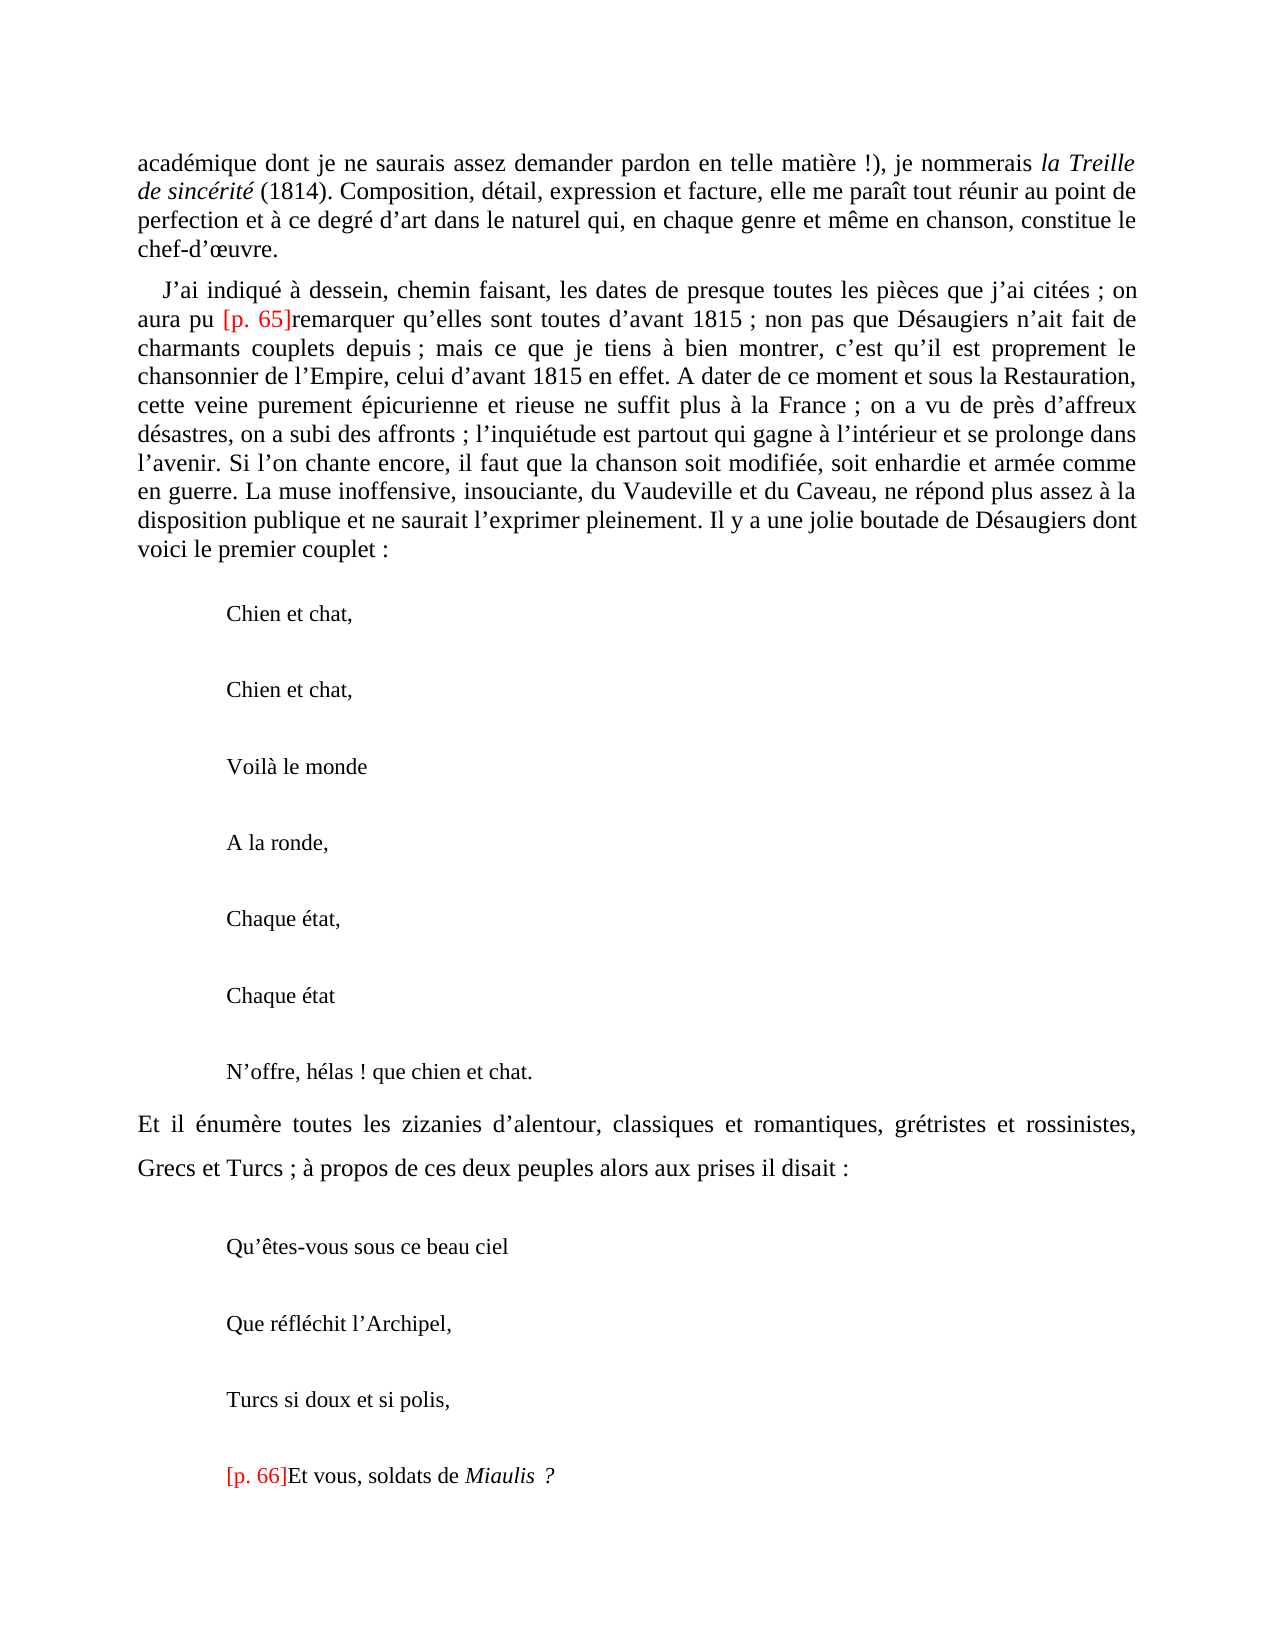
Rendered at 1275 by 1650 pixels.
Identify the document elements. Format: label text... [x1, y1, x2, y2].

text Chaque état [226, 982, 1137, 1008]
text académique dont je ne saurais assez demander pardon en telle matière !), je nommerais la Treille de sincérité (1814). Composition, détail, expression et facture, elle me paraît tout réunir au point de perfection et à ce degré d’art dans le naturel qui, en chaque genre et même en chanson, constitue le chef-d’œuvre. [137, 148, 1137, 263]
text J’ai indiqué à dessein, chemin faisant, les dates de presque toutes les pièces que j’ai citées ; on aura pu [p. 65]remarquer qu’elles sont toutes d’avant 1815 ; non pas que Désaugiers n’ait fait de charmants couplets depuis ; mais ce que je tiens à bien montrer, c’est qu’il est proprement le chansonnier de l’Empire, celui d’avant 1815 en effet. A dater de ce moment et sous la Restauration, cette veine purement épicurienne et rieuse ne suffit plus à la France ; on a vu de près d’affreux désastres, on a subi des affronts ; l’inquiétude est partout qui gagne à l’intérieur et se prolonge dans l’avenir. Si l’on chante encore, il faut que la chanson soit modifiée, soit enhardie et armée comme en guerre. La muse inoffensive, insouciante, du Vaudeville et du Caveau, ne répond plus assez à la disposition publique et ne saurait l’exprimer pleinement. Il y a une jolie boutade de Désaugiers dont voici le premier couplet : [137, 275, 1137, 563]
text [p. 66]Et vous, soldats de Miaulis ? [226, 1462, 1137, 1489]
text Et il énumère toutes les zizanies d’alentour, classiques et romantiques, grétristes et rossinistes, Grecs et Turcs ; à propos de ces deux peuples alors aux prises il disait : [137, 1109, 1137, 1181]
text Chaque état, [226, 906, 1137, 932]
text A la ronde, [226, 829, 1137, 856]
text Turcs si doux et si polis, [226, 1386, 1137, 1412]
text N’offre, hélas ! que chien et chat. [226, 1058, 1137, 1084]
text Chien et chat, [226, 676, 1137, 703]
text Que réfléchit l’Archipel, [226, 1310, 1137, 1336]
text Qu’êtes-vous sous ce beau ciel [226, 1233, 1137, 1260]
text Voilà le monde [226, 753, 1137, 779]
text Chien et chat, [226, 600, 1137, 626]
